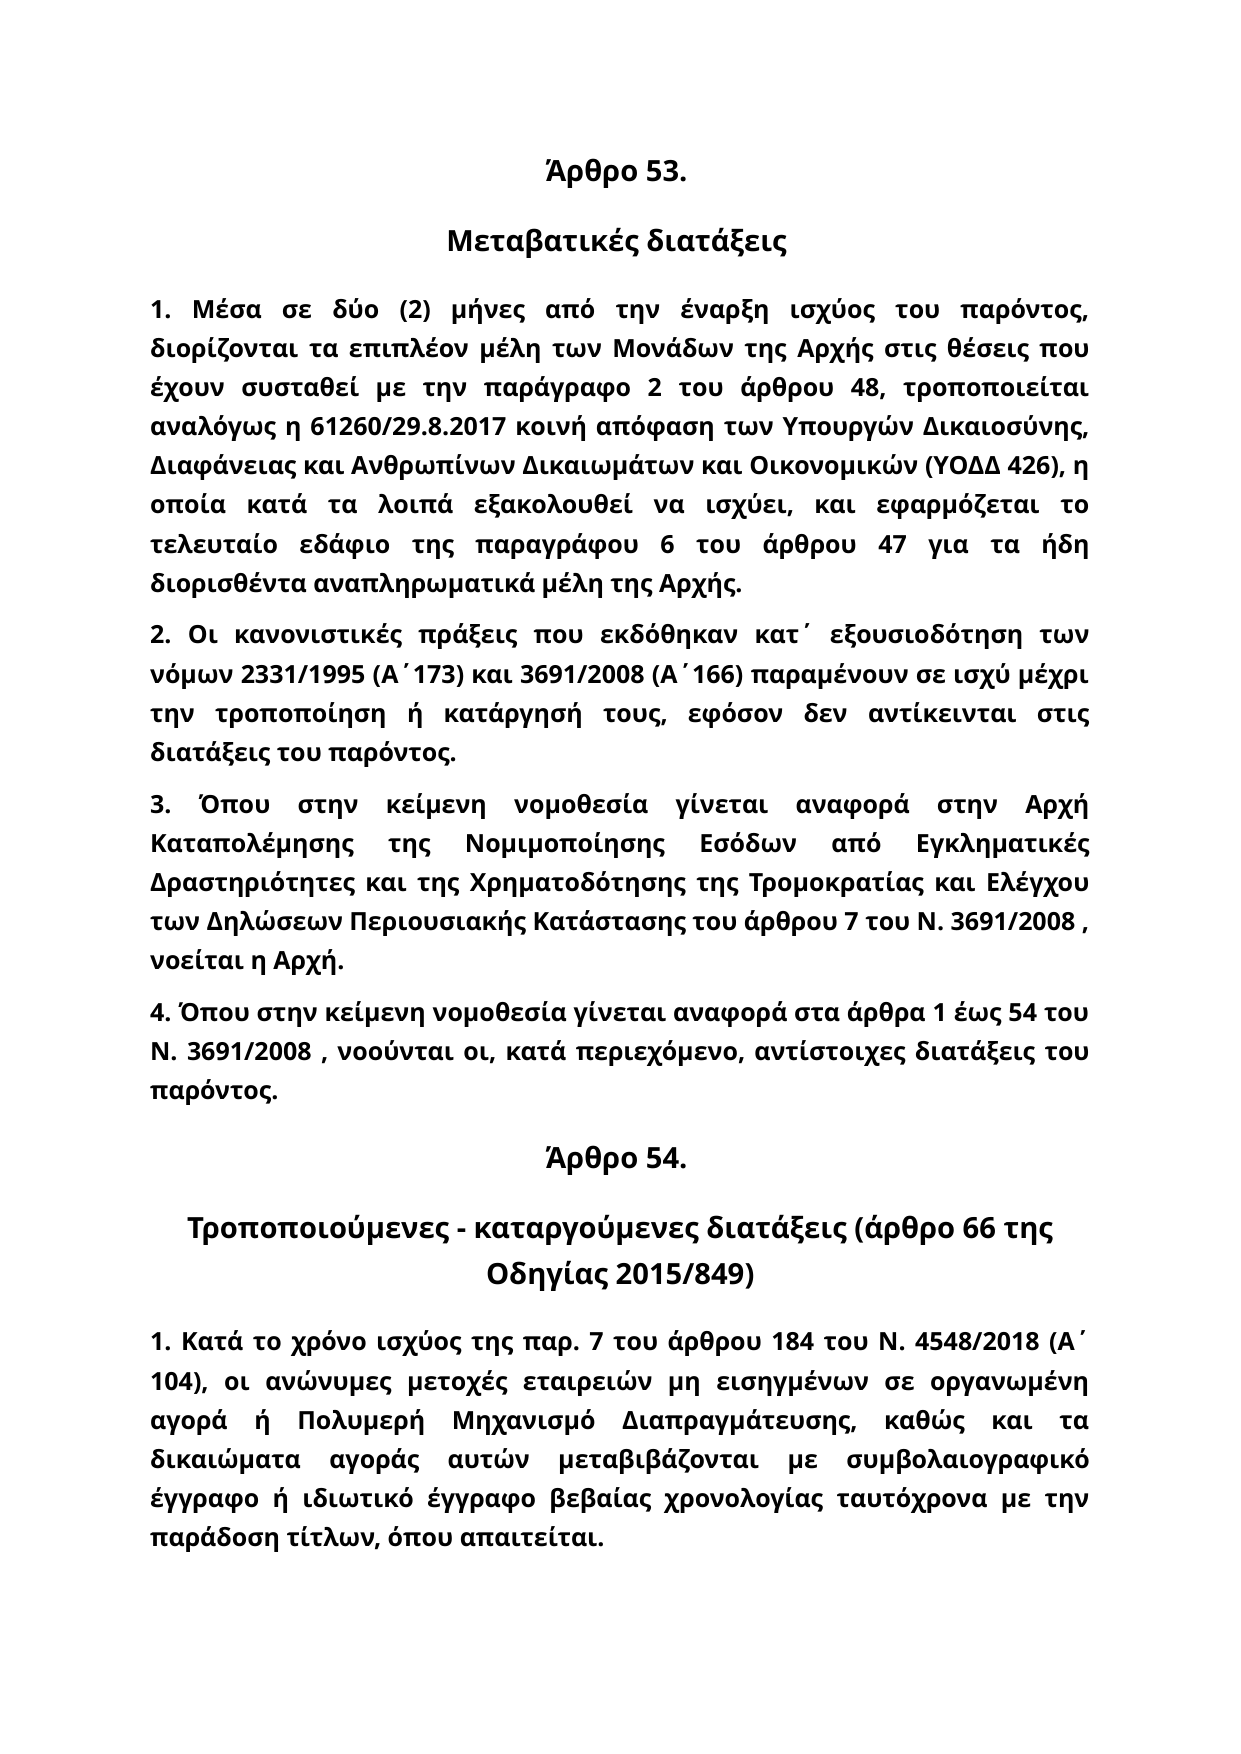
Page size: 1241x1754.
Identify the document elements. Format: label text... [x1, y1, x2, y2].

text 1. Κατά το χρόνο ισχύος της παρ. 7 του άρθρου 184 του Ν. 4548/2018 (Α΄ 104), οι ανώνυμες μετοχές εταιρειών μη εισηγμένων σε οργανωμένη αγορά ή Πολυμερή Μηχανισμό Διαπραγμάτευσης, καθώς και τα δικαιώματα αγοράς αυτών μεταβιβάζονται με συμβολαιογραφικό έγγραφο ή ιδιωτικό έγγραφο βεβαίας χρονολογίας ταυτόχρονα με την παράδοση τίτλων, όπου απαιτείται. [150, 1324, 1090, 1554]
subtitle Μεταβατικές διατάξεις [150, 221, 1090, 260]
subtitle Τροποποιούμενες - καταργούμενες διατάξεις (άρθρο 66 της Οδηγίας 2015/849) [150, 1208, 1090, 1293]
text 3. Όπου στην κείμενη νομοθεσία γίνεται αναφορά στην Αρχή Καταπολέμησης της Νομιμοποίησης Εσόδων από Εγκληματικές Δραστηριότητες και της Χρηματοδότησης της Τρομοκρατίας και Ελέγχου των Δηλώσεων Περιουσιακής Κατάστασης του άρθρου 7 του Ν. 3691/2008 , νοείται η Αρχή. [150, 786, 1090, 977]
subtitle Άρθρο 54. [150, 1137, 1090, 1177]
subtitle Άρθρο 53. [150, 150, 1090, 190]
text 2. Οι κανονιστικές πράξεις που εκδόθηκαν κατ΄ εξουσιοδότηση των νόμων 2331/1995 (Α΄173) και 3691/2008 (Α΄166) παραμένουν σε ισχύ μέχρι την τροποποίηση ή κατάργησή τους, εφόσον δεν αντίκεινται στις διατάξεις του παρόντος. [150, 617, 1090, 769]
text 1. Μέσα σε δύο (2) μήνες από την έναρξη ισχύος του παρόντος, διορίζονται τα επιπλέον μέλη των Μονάδων της Αρχής στις θέσεις που έχουν συσταθεί με την παράγραφο 2 του άρθρου 48, τροποποιείται αναλόγως η 61260/29.8.2017 κοινή απόφαση των Υπουργών Δικαιοσύνης, Διαφάνειας και Ανθρωπίνων Δικαιωμάτων και Οικονομικών (ΥΟΔΔ 426), η οποία κατά τα λοιπά εξακολουθεί να ισχύει, και εφαρμόζεται το τελευταίο εδάφιο της παραγράφου 6 του άρθρου 47 για τα ήδη διορισθέντα αναπληρωματικά μέλη της Αρχής. [150, 291, 1090, 599]
text 4. Όπου στην κείμενη νομοθεσία γίνεται αναφορά στα άρθρα 1 έως 54 του Ν. 3691/2008 , νοούνται οι, κατά περιεχόμενο, αντίστοιχες διατάξεις του παρόντος. [150, 994, 1090, 1107]
